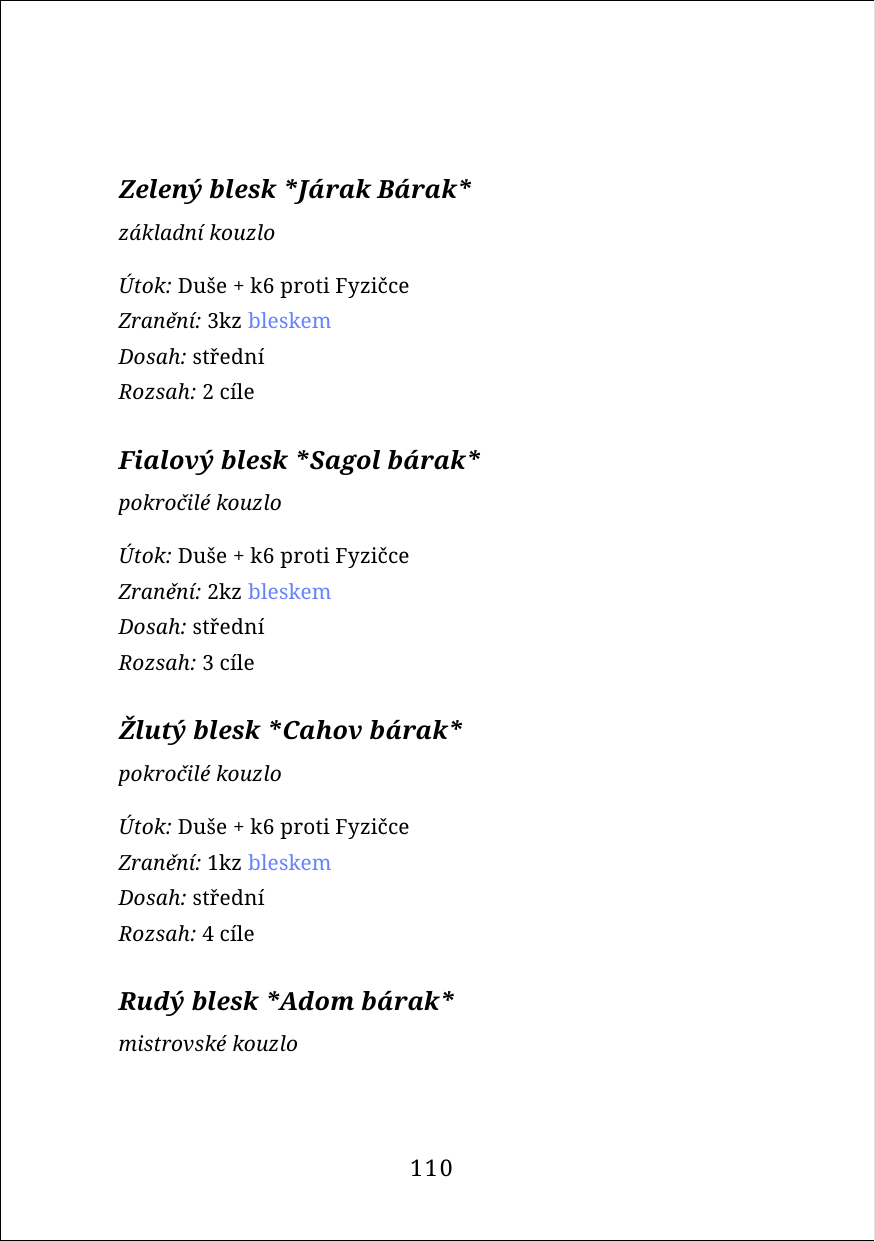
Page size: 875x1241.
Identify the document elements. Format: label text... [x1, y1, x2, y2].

subtitle Zelený blesk *Járak Bárak* [118, 172, 756, 206]
subtitle Fialový blesk *Sagol bárak* [118, 442, 756, 476]
text Útok: Duše + k6 proti Fyzičce Zranění: 3kz bleskem Dosah: střední Rozsah: 2 cíle [118, 271, 756, 406]
text Útok: Duše + k6 proti Fyzičce Zranění: 2kz bleskem Dosah: střední Rozsah: 3 cíle [118, 541, 756, 676]
subtitle Rudý blesk *Adom bárak* [118, 984, 756, 1018]
text pokročilé kouzlo [118, 488, 756, 517]
text pokročilé kouzlo [118, 759, 756, 787]
text mistrovské kouzlo [118, 1029, 756, 1058]
subtitle Žlutý blesk *Cahov bárak* [118, 713, 756, 747]
text Útok: Duše + k6 proti Fyzičce Zranění: 1kz bleskem Dosah: střední Rozsah: 4 cíle [118, 812, 756, 947]
text základní kouzlo [118, 218, 756, 246]
